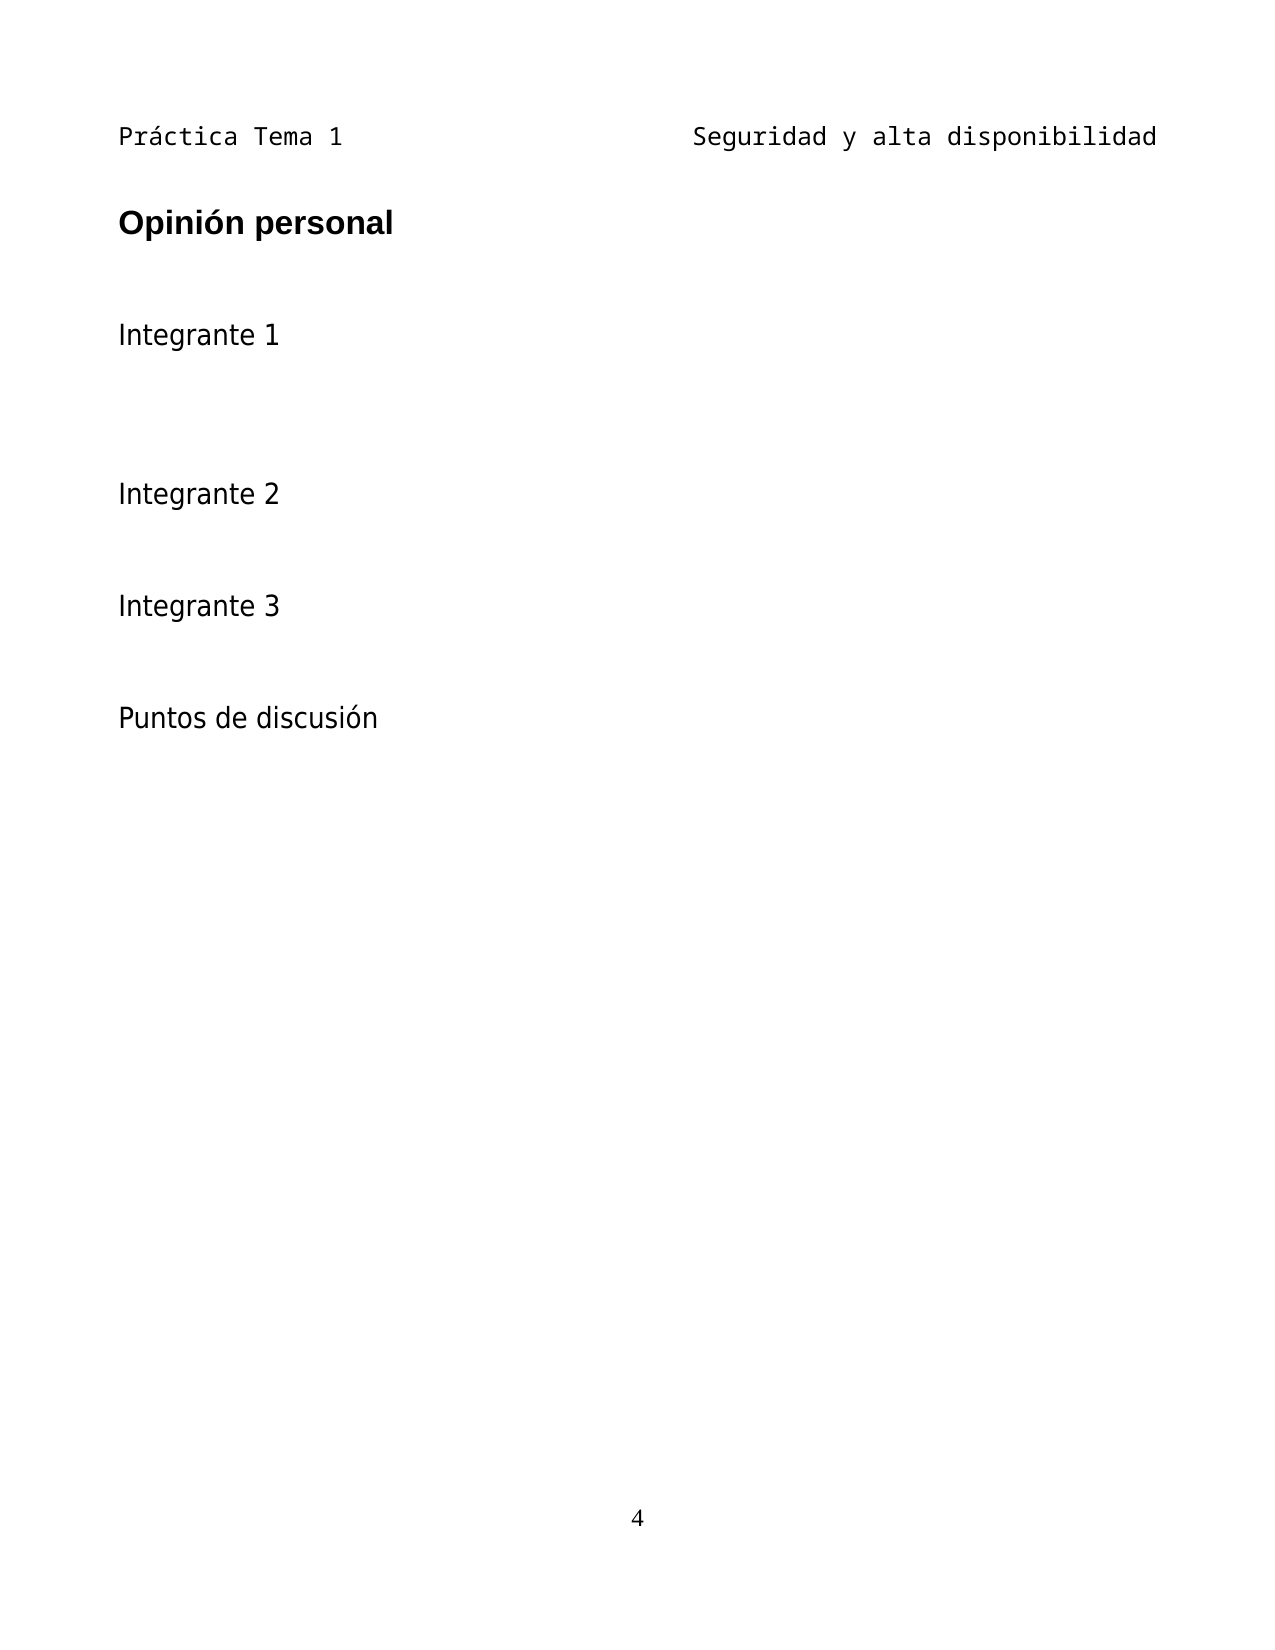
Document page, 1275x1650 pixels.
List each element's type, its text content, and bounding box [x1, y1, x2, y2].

text Integrante 3 [118, 589, 1157, 623]
text Puntos de discusión [118, 701, 1157, 735]
text Opinión personal [118, 202, 1157, 241]
text Integrante 2 [118, 477, 1157, 511]
text Integrante 1 [118, 318, 1157, 352]
